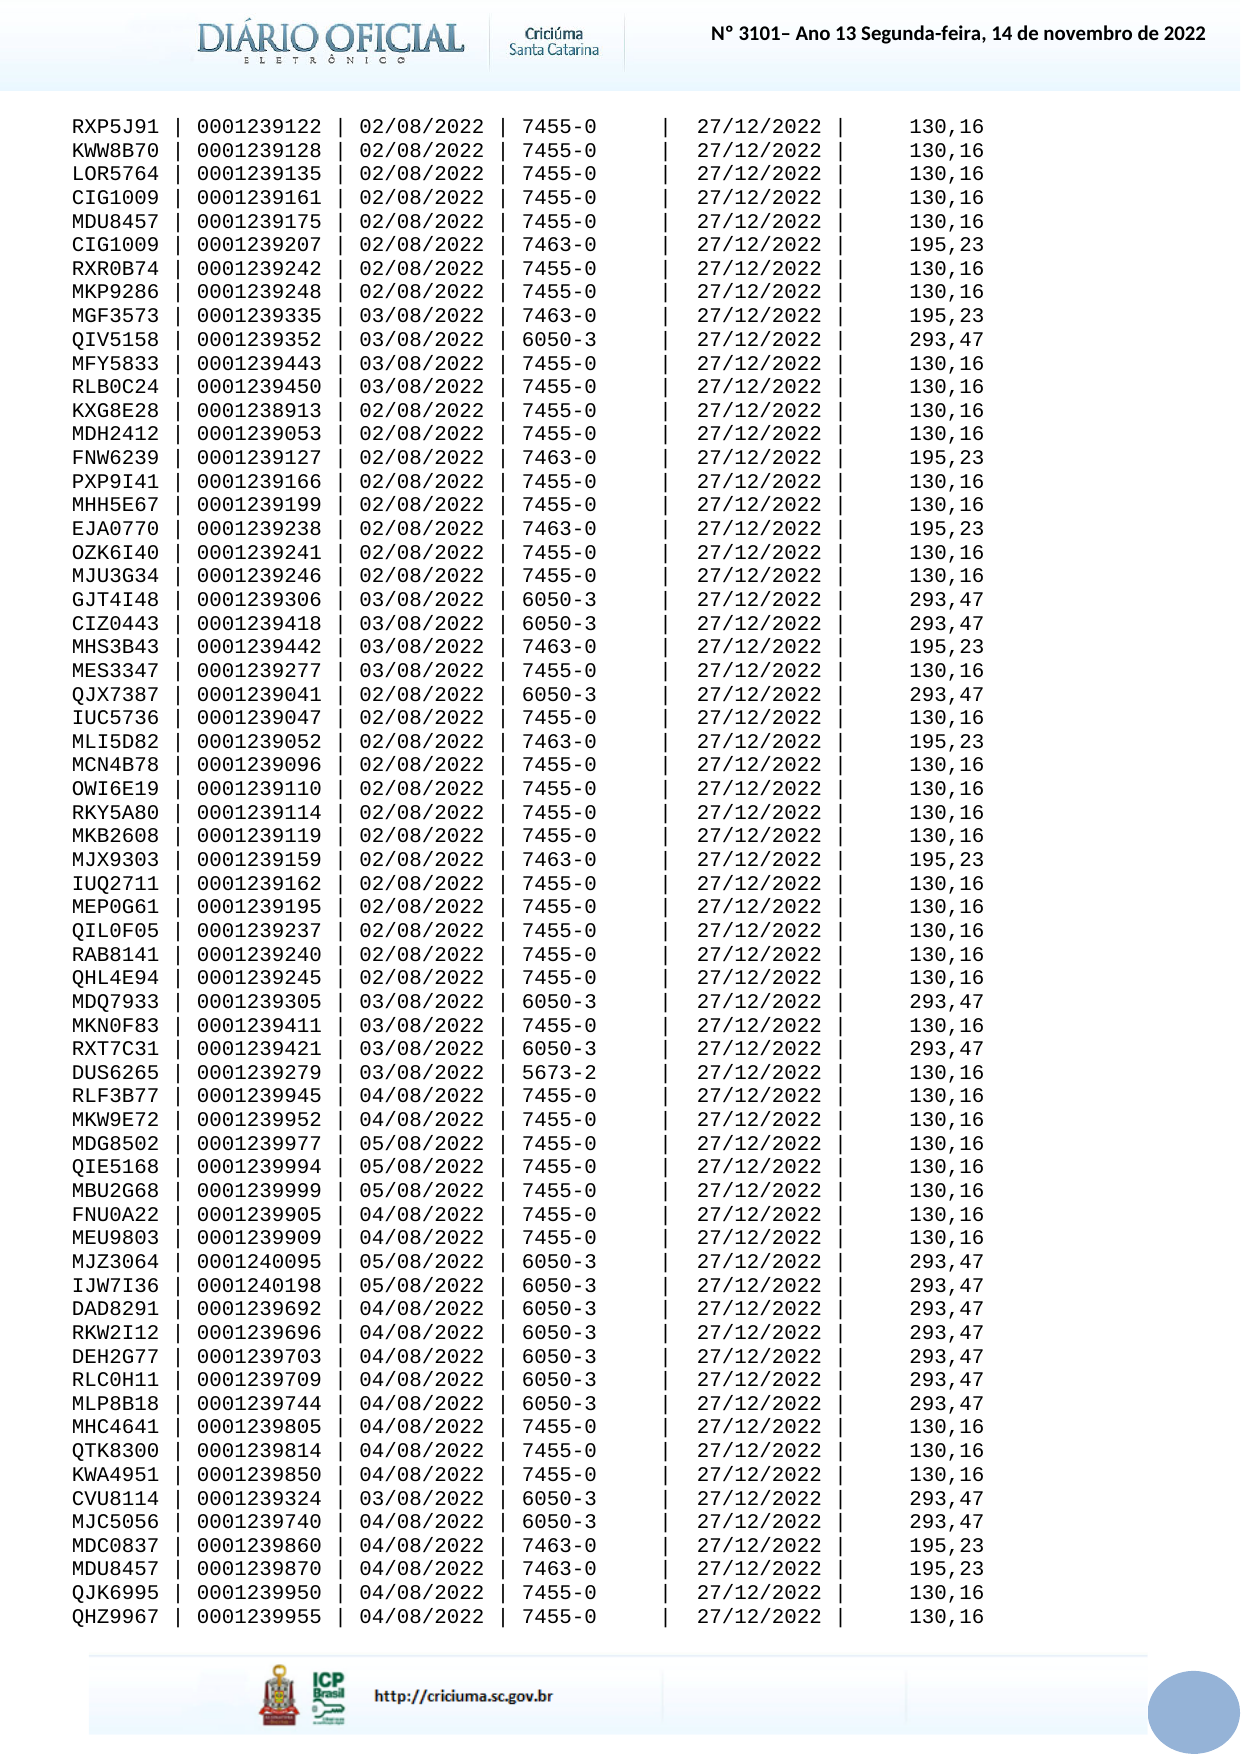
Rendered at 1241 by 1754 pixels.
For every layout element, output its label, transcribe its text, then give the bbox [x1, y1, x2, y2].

text RLB0C24 | 0001239450 | 03/08/2022 | 7455-0 | 27/12/2022 | 130,16 [59, 376, 1167, 400]
text KXG8E28 | 0001238913 | 02/08/2022 | 7455-0 | 27/12/2022 | 130,16 [59, 400, 1167, 423]
text MEU9803 | 0001239909 | 04/08/2022 | 7455-0 | 27/12/2022 | 130,16 [59, 1227, 1167, 1251]
text MKB2608 | 0001239119 | 02/08/2022 | 7455-0 | 27/12/2022 | 130,16 [59, 825, 1167, 849]
text IUQ2711 | 0001239162 | 02/08/2022 | 7455-0 | 27/12/2022 | 130,16 [59, 873, 1167, 896]
text QJK6995 | 0001239950 | 04/08/2022 | 7455-0 | 27/12/2022 | 130,16 [59, 1582, 1167, 1606]
text GJT4I48 | 0001239306 | 03/08/2022 | 6050-3 | 27/12/2022 | 293,47 [59, 589, 1167, 613]
text RXR0B74 | 0001239242 | 02/08/2022 | 7455-0 | 27/12/2022 | 130,16 [59, 258, 1167, 282]
text QIV5158 | 0001239352 | 03/08/2022 | 6050-3 | 27/12/2022 | 293,47 [59, 329, 1167, 352]
text EJA0770 | 0001239238 | 02/08/2022 | 7463-0 | 27/12/2022 | 195,23 [59, 518, 1167, 542]
text MJX9303 | 0001239159 | 02/08/2022 | 7463-0 | 27/12/2022 | 195,23 [59, 849, 1167, 873]
text PXP9I41 | 0001239166 | 02/08/2022 | 7455-0 | 27/12/2022 | 130,16 [59, 471, 1167, 494]
text MCN4B78 | 0001239096 | 02/08/2022 | 7455-0 | 27/12/2022 | 130,16 [59, 754, 1167, 778]
text MDH2412 | 0001239053 | 02/08/2022 | 7455-0 | 27/12/2022 | 130,16 [59, 423, 1167, 447]
text RLC0H11 | 0001239709 | 04/08/2022 | 6050-3 | 27/12/2022 | 293,47 [59, 1369, 1167, 1393]
text QIL0F05 | 0001239237 | 02/08/2022 | 7455-0 | 27/12/2022 | 130,16 [59, 920, 1167, 944]
text DAD8291 | 0001239692 | 04/08/2022 | 6050-3 | 27/12/2022 | 293,47 [59, 1298, 1167, 1322]
text RXT7C31 | 0001239421 | 03/08/2022 | 6050-3 | 27/12/2022 | 293,47 [59, 1038, 1167, 1062]
text MDC0837 | 0001239860 | 04/08/2022 | 7463-0 | 27/12/2022 | 195,23 [59, 1535, 1167, 1558]
text FNW6239 | 0001239127 | 02/08/2022 | 7463-0 | 27/12/2022 | 195,23 [59, 447, 1167, 471]
text CIZ0443 | 0001239418 | 03/08/2022 | 6050-3 | 27/12/2022 | 293,47 [59, 613, 1167, 636]
text MEP0G61 | 0001239195 | 02/08/2022 | 7455-0 | 27/12/2022 | 130,16 [59, 896, 1167, 920]
text MHH5E67 | 0001239199 | 02/08/2022 | 7455-0 | 27/12/2022 | 130,16 [59, 494, 1167, 518]
text KWA4951 | 0001239850 | 04/08/2022 | 7455-0 | 27/12/2022 | 130,16 [59, 1464, 1167, 1487]
text OWI6E19 | 0001239110 | 02/08/2022 | 7455-0 | 27/12/2022 | 130,16 [59, 778, 1167, 802]
text MLI5D82 | 0001239052 | 02/08/2022 | 7463-0 | 27/12/2022 | 195,23 [59, 731, 1167, 754]
text CIG1009 | 0001239161 | 02/08/2022 | 7455-0 | 27/12/2022 | 130,16 [59, 187, 1167, 211]
text QJX7387 | 0001239041 | 02/08/2022 | 6050-3 | 27/12/2022 | 293,47 [59, 683, 1167, 707]
text MKP9286 | 0001239248 | 02/08/2022 | 7455-0 | 27/12/2022 | 130,16 [59, 282, 1167, 305]
text IJW7I36 | 0001240198 | 05/08/2022 | 6050-3 | 27/12/2022 | 293,47 [59, 1275, 1167, 1298]
text RAB8141 | 0001239240 | 02/08/2022 | 7455-0 | 27/12/2022 | 130,16 [59, 944, 1167, 967]
text MDU8457 | 0001239870 | 04/08/2022 | 7463-0 | 27/12/2022 | 195,23 [59, 1558, 1167, 1582]
text MJU3G34 | 0001239246 | 02/08/2022 | 7455-0 | 27/12/2022 | 130,16 [59, 565, 1167, 589]
text MJC5056 | 0001239740 | 04/08/2022 | 6050-3 | 27/12/2022 | 293,47 [59, 1511, 1167, 1535]
text MJZ3064 | 0001240095 | 05/08/2022 | 6050-3 | 27/12/2022 | 293,47 [59, 1251, 1167, 1275]
text CIG1009 | 0001239207 | 02/08/2022 | 7463-0 | 27/12/2022 | 195,23 [59, 234, 1167, 258]
text MFY5833 | 0001239443 | 03/08/2022 | 7455-0 | 27/12/2022 | 130,16 [59, 352, 1167, 376]
text RXP5J91 | 0001239122 | 02/08/2022 | 7455-0 | 27/12/2022 | 130,16 [59, 116, 1167, 140]
text DUS6265 | 0001239279 | 03/08/2022 | 5673-2 | 27/12/2022 | 130,16 [59, 1062, 1167, 1086]
text MKW9E72 | 0001239952 | 04/08/2022 | 7455-0 | 27/12/2022 | 130,16 [59, 1109, 1167, 1133]
text MLP8B18 | 0001239744 | 04/08/2022 | 6050-3 | 27/12/2022 | 293,47 [59, 1393, 1167, 1417]
text MHC4641 | 0001239805 | 04/08/2022 | 7455-0 | 27/12/2022 | 130,16 [59, 1417, 1167, 1440]
text MGF3573 | 0001239335 | 03/08/2022 | 7463-0 | 27/12/2022 | 195,23 [59, 305, 1167, 329]
text RLF3B77 | 0001239945 | 04/08/2022 | 7455-0 | 27/12/2022 | 130,16 [59, 1086, 1167, 1109]
text QTK8300 | 0001239814 | 04/08/2022 | 7455-0 | 27/12/2022 | 130,16 [59, 1440, 1167, 1464]
text MES3347 | 0001239277 | 03/08/2022 | 7455-0 | 27/12/2022 | 130,16 [59, 660, 1167, 683]
text IUC5736 | 0001239047 | 02/08/2022 | 7455-0 | 27/12/2022 | 130,16 [59, 707, 1167, 731]
text FNU0A22 | 0001239905 | 04/08/2022 | 7455-0 | 27/12/2022 | 130,16 [59, 1204, 1167, 1227]
text MHS3B43 | 0001239442 | 03/08/2022 | 7463-0 | 27/12/2022 | 195,23 [59, 636, 1167, 660]
text KWW8B70 | 0001239128 | 02/08/2022 | 7455-0 | 27/12/2022 | 130,16 [59, 140, 1167, 163]
text RKW2I12 | 0001239696 | 04/08/2022 | 6050-3 | 27/12/2022 | 293,47 [59, 1322, 1167, 1346]
text MDU8457 | 0001239175 | 02/08/2022 | 7455-0 | 27/12/2022 | 130,16 [59, 211, 1167, 234]
text CVU8114 | 0001239324 | 03/08/2022 | 6050-3 | 27/12/2022 | 293,47 [59, 1487, 1167, 1511]
text MBU2G68 | 0001239999 | 05/08/2022 | 7455-0 | 27/12/2022 | 130,16 [59, 1180, 1167, 1204]
text DEH2G77 | 0001239703 | 04/08/2022 | 6050-3 | 27/12/2022 | 293,47 [59, 1346, 1167, 1369]
text OZK6I40 | 0001239241 | 02/08/2022 | 7455-0 | 27/12/2022 | 130,16 [59, 542, 1167, 565]
text MKN0F83 | 0001239411 | 03/08/2022 | 7455-0 | 27/12/2022 | 130,16 [59, 1014, 1167, 1038]
text RKY5A80 | 0001239114 | 02/08/2022 | 7455-0 | 27/12/2022 | 130,16 [59, 802, 1167, 825]
text MDQ7933 | 0001239305 | 03/08/2022 | 6050-3 | 27/12/2022 | 293,47 [59, 991, 1167, 1014]
text MDG8502 | 0001239977 | 05/08/2022 | 7455-0 | 27/12/2022 | 130,16 [59, 1133, 1167, 1156]
text QHZ9967 | 0001239955 | 04/08/2022 | 7455-0 | 27/12/2022 | 130,16 [59, 1606, 1167, 1629]
text QIE5168 | 0001239994 | 05/08/2022 | 7455-0 | 27/12/2022 | 130,16 [59, 1156, 1167, 1180]
text QHL4E94 | 0001239245 | 02/08/2022 | 7455-0 | 27/12/2022 | 130,16 [59, 967, 1167, 991]
text LOR5764 | 0001239135 | 02/08/2022 | 7455-0 | 27/12/2022 | 130,16 [59, 163, 1167, 187]
